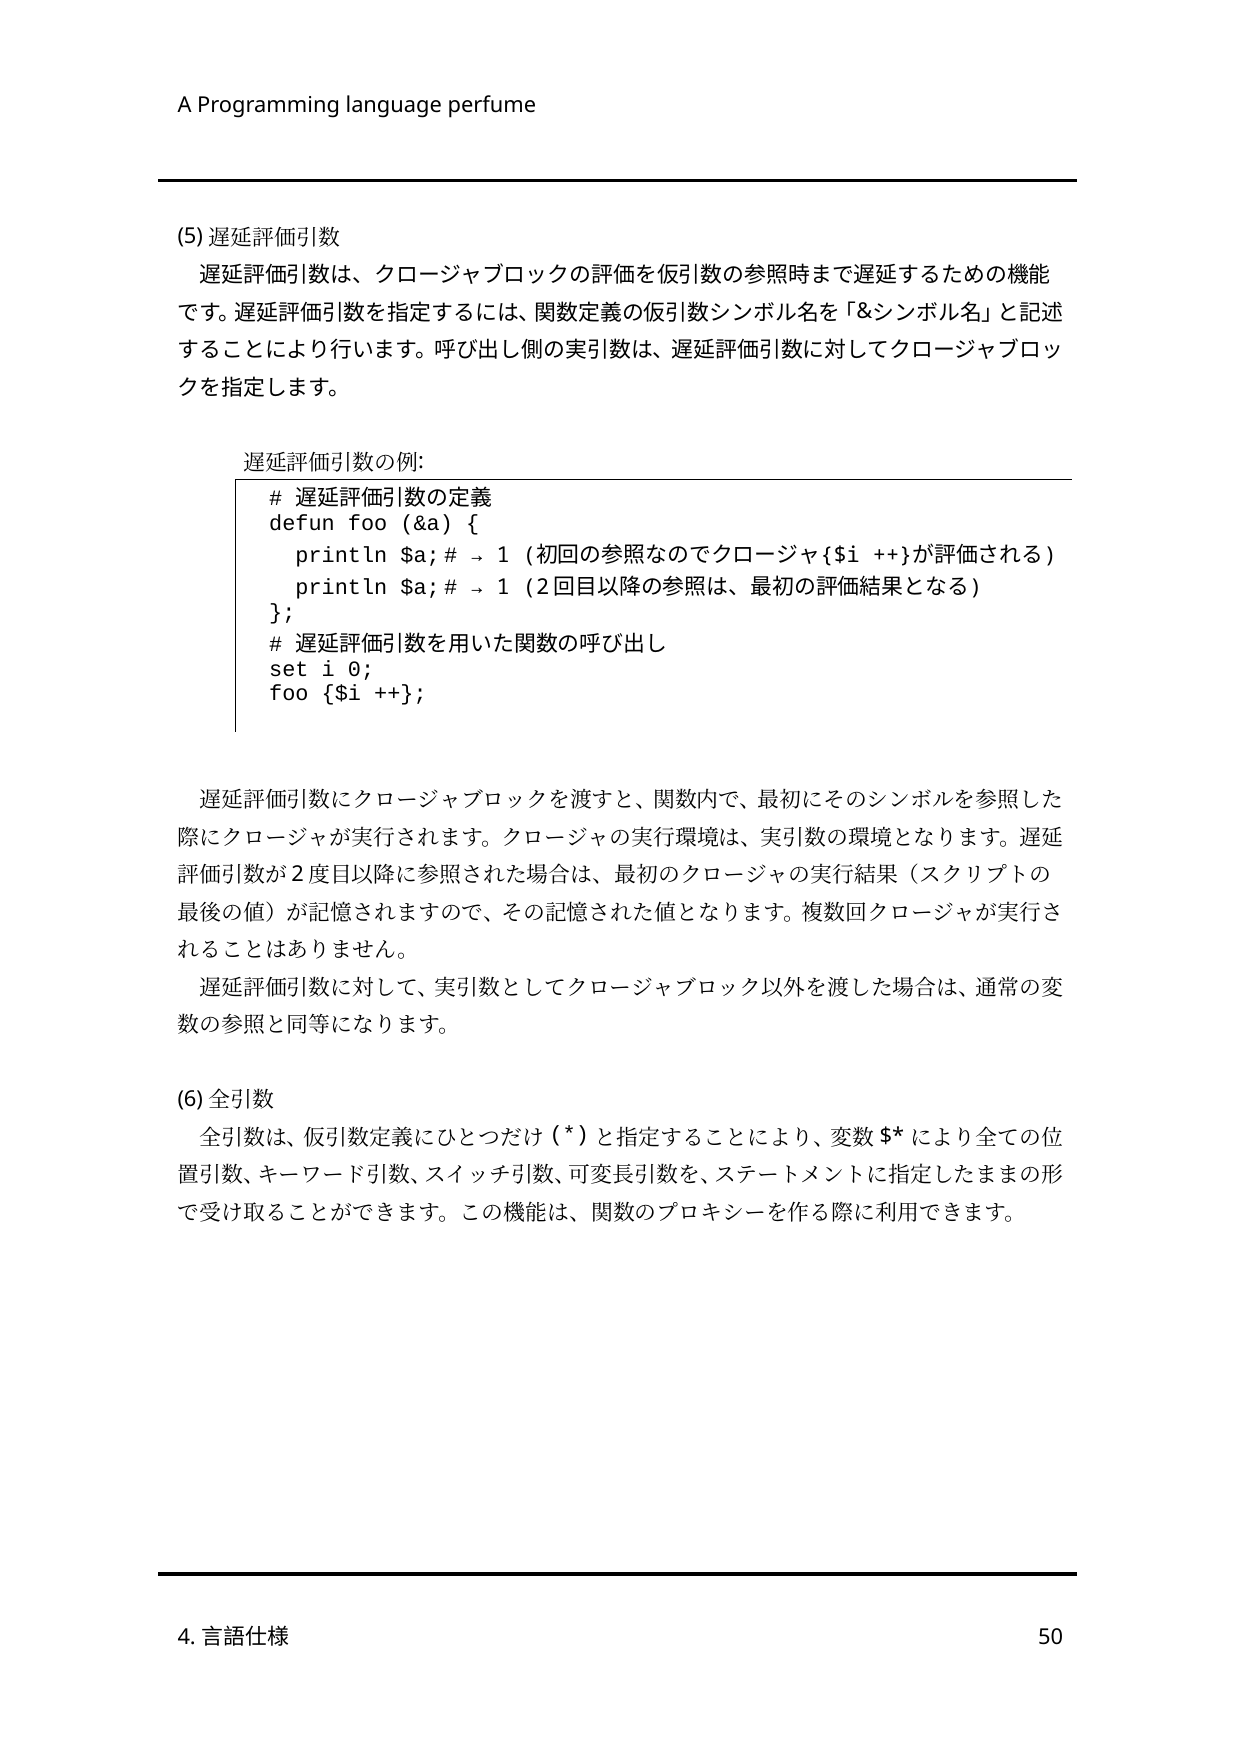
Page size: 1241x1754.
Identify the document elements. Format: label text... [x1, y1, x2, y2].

text 遅延評価引数にクロージャブロックを渡すと、関数内で、最初にそのシンボルを参照した際にクロージャが実行されます。クロージャの実行環境は、実引数の環境となります。遅延評価引数が2度目以降に参照された場合は、最初のクロージャの実行結果（スクリプトの最後の値）が記憶されますので、その記憶された値となります。複数回クロージャが実行されることはありません。 [177, 779, 1063, 967]
text 遅延評価引数に対して、実引数としてクロージャブロック以外を渡した場合は、通常の変数の参照と同等になります。 [177, 967, 1063, 1042]
table_header # 遅延評価引数の定義 defun foo (&a) { println $a; # → 1 (初回の参照なのでクロージャ{$i ++}が評価される) println $a; # → 1 (2回目以降の参照は、最初の評価結果となる) }; # 遅延評価引数を用いた関数の呼び出し set i 0; foo {$i ++}; [236, 480, 1072, 732]
text (6) 全引数 [177, 1079, 1063, 1117]
text 遅延評価引数は、クロージャブロックの評価を仮引数の参照時まで遅延するための機能です。遅延評価引数を指定するには、関数定義の仮引数シンボル名を「&シンボル名」と記述することにより行います。呼び出し側の実引数は、遅延評価引数に対してクロージャブロックを指定します。 [177, 254, 1063, 404]
text (5) 遅延評価引数 [177, 217, 1063, 254]
text 全引数は、仮引数定義にひとつだけ (*) と指定することにより、変数 $* により全ての位置引数、キーワード引数、スイッチ引数、可変長引数を、ステートメントに指定したままの形で受け取ることができます。この機能は、関数のプロキシーを作る際に利用できます。 [177, 1117, 1063, 1229]
text 遅延評価引数の例: [243, 442, 1063, 479]
